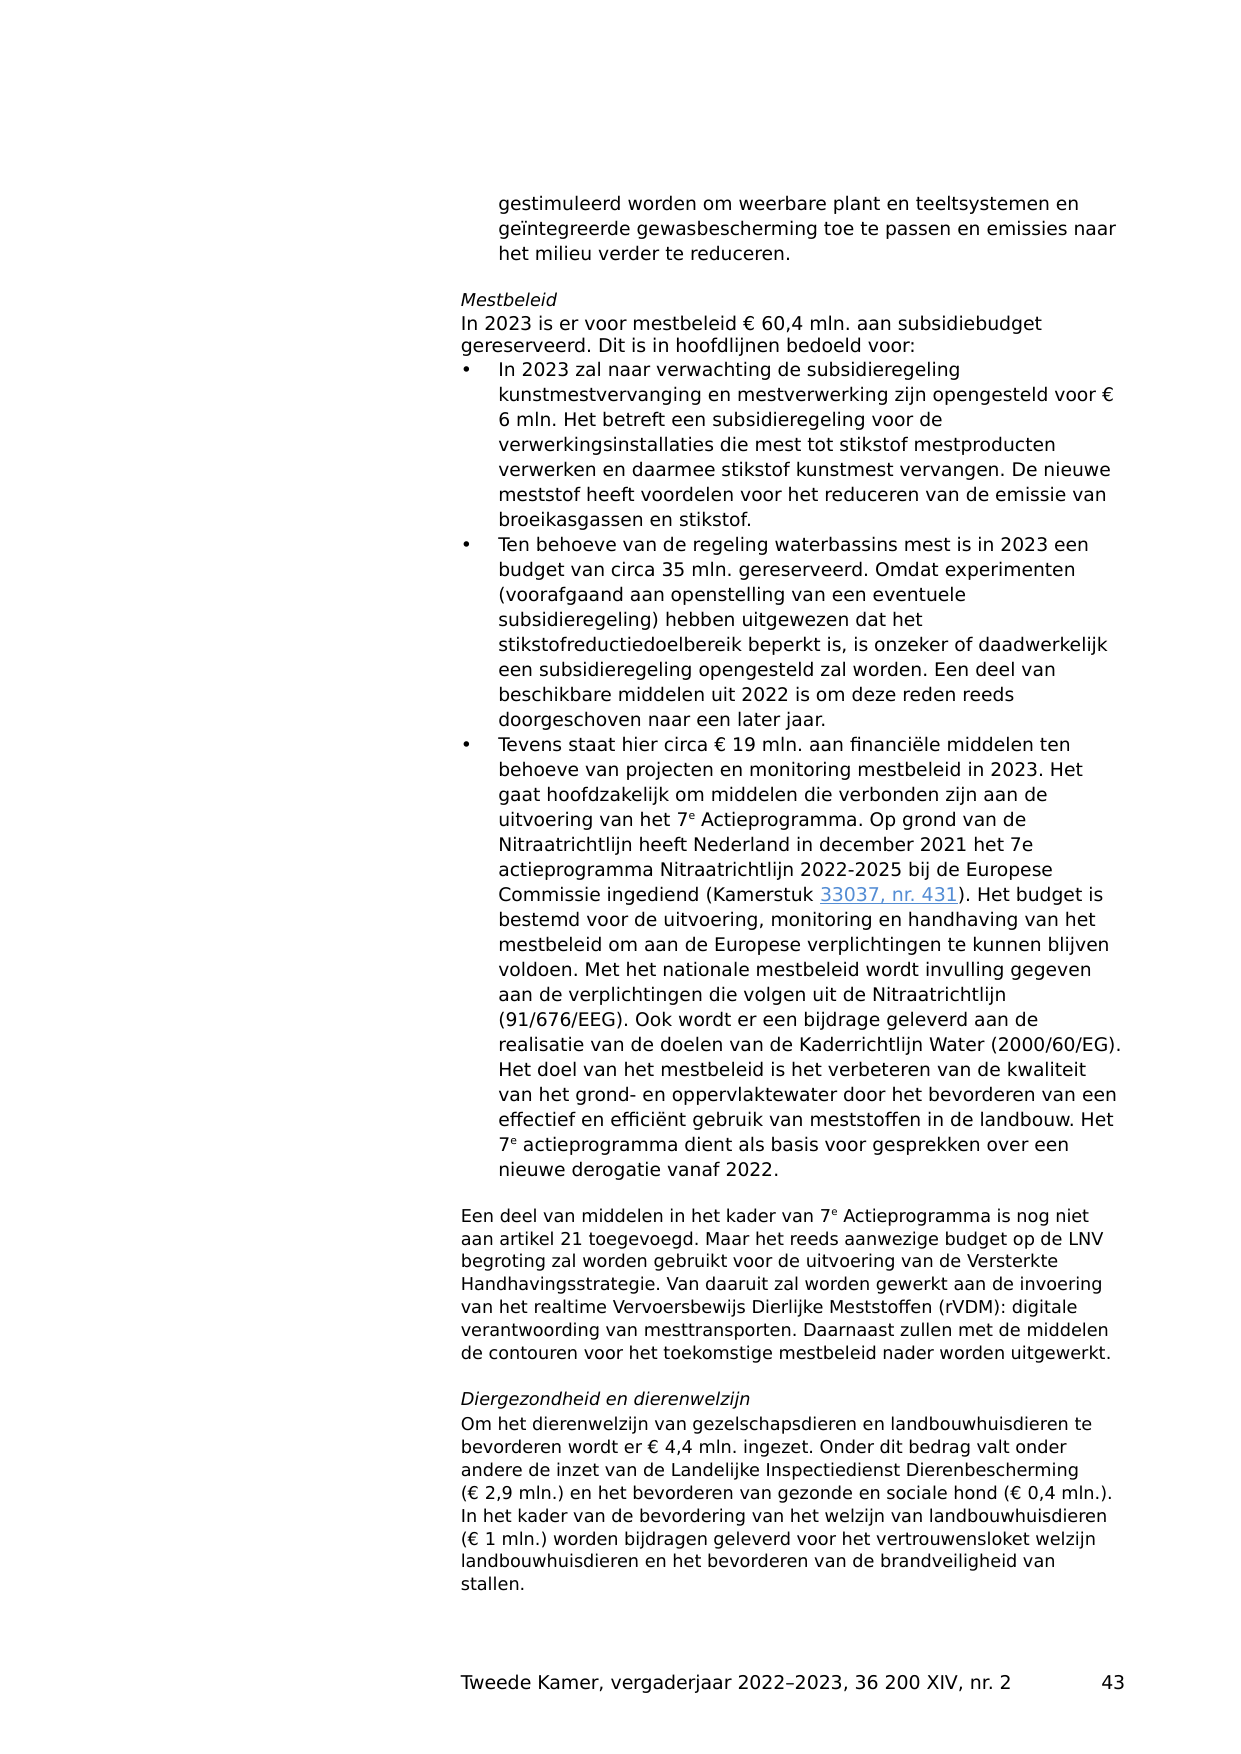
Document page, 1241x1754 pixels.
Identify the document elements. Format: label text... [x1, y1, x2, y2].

text Diergezondheid en dierenwelzijn [461, 1387, 1125, 1410]
list gestimuleerd worden om weerbare plant en teeltsystemen en geïntegreerde gewasbescherming toe te passen en emissies naar het milieu verder te reduceren. [461, 191, 1125, 266]
list Tevens staat hier circa € 19 mln. aan financiële middelen ten behoeve van projecten en monitoring mestbeleid in 2023. Het gaat hoofdzakelijk om middelen die verbonden zijn aan de uitvoering van het 7e Actieprogramma. Op grond van de Nitraatrichtlijn heeft Nederland in december 2021 het 7e actieprogramma Nitraatrichtlijn 2022-2025 bij de Europese Commissie ingediend (Kamerstuk 33037, nr. 431). Het budget is bestemd voor de uitvoering, monitoring en handhaving van het mestbeleid om aan de Europese verplichtingen te kunnen blijven voldoen. Met het nationale mestbeleid wordt invulling gegeven aan de verplichtingen die volgen uit de Nitraatrichtlijn (91/676/EEG). Ook wordt er een bijdrage geleverd aan de realisatie van de doelen van de Kaderrichtlijn Water (2000/60/EG). Het doel van het mestbeleid is het verbeteren van de kwaliteit van het grond- en oppervlaktewater door het bevorderen van een effectief en efficiënt gebruik van meststoffen in de landbouw. Het 7e actieprogramma dient als basis voor gesprekken over een nieuwe derogatie vanaf 2022. [461, 732, 1125, 1182]
text In 2023 is er voor mestbeleid € 60,4 mln. aan subsidiebudget gereserveerd. Dit is in hoofdlijnen bedoeld voor: [461, 313, 1125, 357]
text Een deel van middelen in het kader van 7e Actieprogramma is nog niet aan artikel 21 toegevoegd. Maar het reeds aanwezige budget op de LNV begroting zal worden gebruikt voor de uitvoering van de Versterkte Handhavingsstrategie. Van daaruit zal worden gewerkt aan de invoering van het realtime Vervoersbewijs Dierlijke Meststoffen (rVDM): digitale verantwoording van mesttransporten. Daarnaast zullen met de middelen de contouren voor het toekomstige mestbeleid nader worden uitgewerkt. [461, 1204, 1125, 1364]
list Ten behoeve van de regeling waterbassins mest is in 2023 een budget van circa 35 mln. gereserveerd. Omdat experimenten (voorafgaand aan openstelling van een eventuele subsidieregeling) hebben uitgewezen dat het stikstofreductiedoelbereik beperkt is, is onzeker of daadwerkelijk een subsidieregeling opengesteld zal worden. Een deel van beschikbare middelen uit 2022 is om deze reden reeds doorgeschoven naar een later jaar. [461, 532, 1125, 732]
text Mestbeleid [461, 288, 1125, 311]
list In 2023 zal naar verwachting de subsidieregeling kunstmestvervanging en mestverwerking zijn opengesteld voor € 6 mln. Het betreft een subsidieregeling voor de verwerkingsinstallaties die mest tot stikstof mestproducten verwerken en daarmee stikstof kunstmest vervangen. De nieuwe meststof heeft voordelen voor het reduceren van de emissie van broeikasgassen en stikstof. [461, 357, 1125, 532]
text Om het dierenwelzijn van gezelschapsdieren en landbouwhuisdieren te bevorderen wordt er € 4,4 mln. ingezet. Onder dit bedrag valt onder andere de inzet van de Landelijke Inspectiedienst Dierenbescherming (€ 2,9 mln.) en het bevorderen van gezonde en sociale hond (€ 0,4 mln.). In het kader van de bevordering van het welzijn van landbouwhuisdieren (€ 1 mln.) worden bijdragen geleverd voor het vertrouwensloket welzijn landbouwhuisdieren en het bevorderen van de brandveiligheid van stallen. [461, 1412, 1125, 1595]
